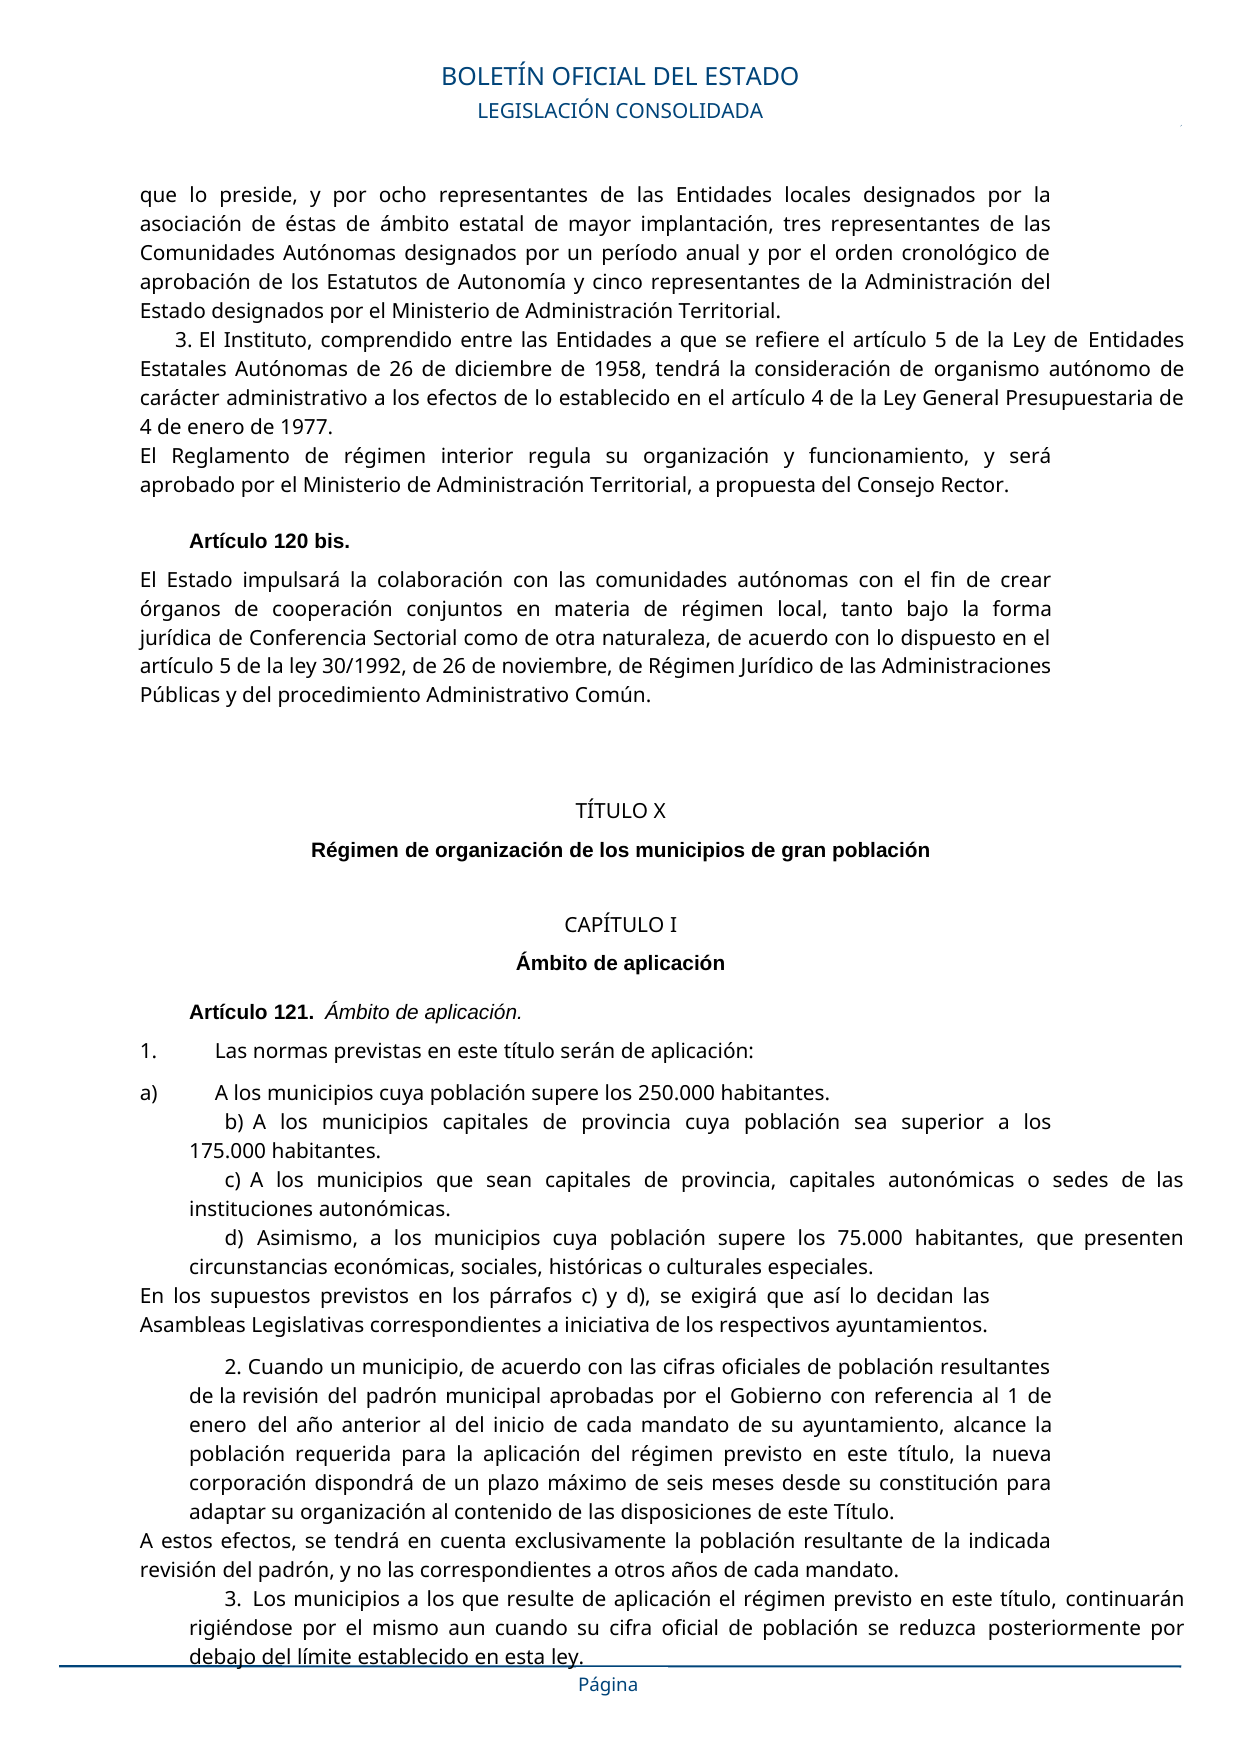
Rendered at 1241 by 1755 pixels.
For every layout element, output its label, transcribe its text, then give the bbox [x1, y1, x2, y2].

list Los municipios a los que resulte de aplicación el régimen previsto en este título, continuarán rigiéndose por el mismo aun cuando su cifra oficial de población se reduzca posteriormente por debajo del límite establecido en esta ley. [189, 1584, 1184, 1671]
list Cuando un municipio, de acuerdo con las cifras oficiales de población resultantes de la revisión del padrón municipal aprobadas por el Gobierno con referencia al 1 de enero del año anterior al del inicio de cada mandato de su ayuntamiento, alcance la población requerida para la aplicación del régimen previsto en este título, la nueva corporación dispondrá de un plazo máximo de seis meses desde su constitución para adaptar su organización al contenido de las disposiciones de este Título. [189, 1352, 1052, 1525]
subtitle Artículo 120 bis. [189, 528, 1184, 552]
subtitle Ámbito de aplicación [397, 951, 843, 975]
list Asimismo, a los municipios cuya población supere los 75.000 habitantes, que presenten circunstancias económicas, sociales, históricas o culturales especiales. [189, 1223, 1184, 1281]
text El Estado impulsará la colaboración con las comunidades autónomas con el fin de crear órganos de cooperación conjuntos en materia de régimen local, tanto bajo la forma jurídica de Conferencia Sectorial como de otra naturaleza, de acuerdo con lo dispuesto en el artículo 5 de la ley 30/1992, de 26 de noviembre, de Régimen Jurídico de las Administraciones Públicas y del procedimiento Administrativo Común. [139, 565, 1052, 709]
list El Instituto, comprendido entre las Entidades a que se refiere el artículo 5 de la Ley de Entidades Estatales Autónomas de 26 de diciembre de 1958, tendrá la consideración de organismo autónomo de carácter administrativo a los efectos de lo establecido en el artículo 4 de la Ley General Presupuestaria de 4 de enero de 1977. [139, 326, 1184, 441]
text TÍTULO X [398, 796, 843, 825]
text En los supuestos previstos en los párrafos c) y d), se exigirá que así lo decidan las Asambleas Legislativas correspondientes a iniciativa de los respectivos ayuntamientos. [139, 1282, 1060, 1339]
list A los municipios que sean capitales de provincia, capitales autonómicas o sedes de las instituciones autonómicas. [189, 1165, 1184, 1223]
text A estos efectos, se tendrá en cuenta exclusivamente la población resultante de la indicada revisión del padrón, y no las correspondientes a otros años de cada mandato. [139, 1526, 1052, 1584]
text El Reglamento de régimen interior regula su organización y funcionamiento, y será aprobado por el Ministerio de Administración Territorial, a propuesta del Consejo Rector. [139, 442, 1052, 499]
list A los municipios capitales de provincia cuya población sea superior a los 175.000 habitantes. [189, 1107, 1052, 1165]
text que lo preside, y por ocho representantes de las Entidades locales designados por la asociación de éstas de ámbito estatal de mayor implantación, tres representantes de las Comunidades Autónomas designados por un período anual y por el orden cronológico de aprobación de los Estatutos de Autonomía y cinco representantes de la Administración del Estado designados por el Ministerio de Administración Territorial. [139, 180, 1052, 324]
subtitle Régimen de organización de los municipios de gran población [224, 837, 1017, 861]
list A los municipios cuya población supere los 250.000 habitantes. [139, 1078, 1184, 1106]
list Las normas previstas en este título serán de aplicación: [139, 1036, 1184, 1064]
text CAPÍTULO I [397, 910, 843, 938]
text Artículo 121. Ámbito de aplicación. [189, 1000, 1184, 1024]
